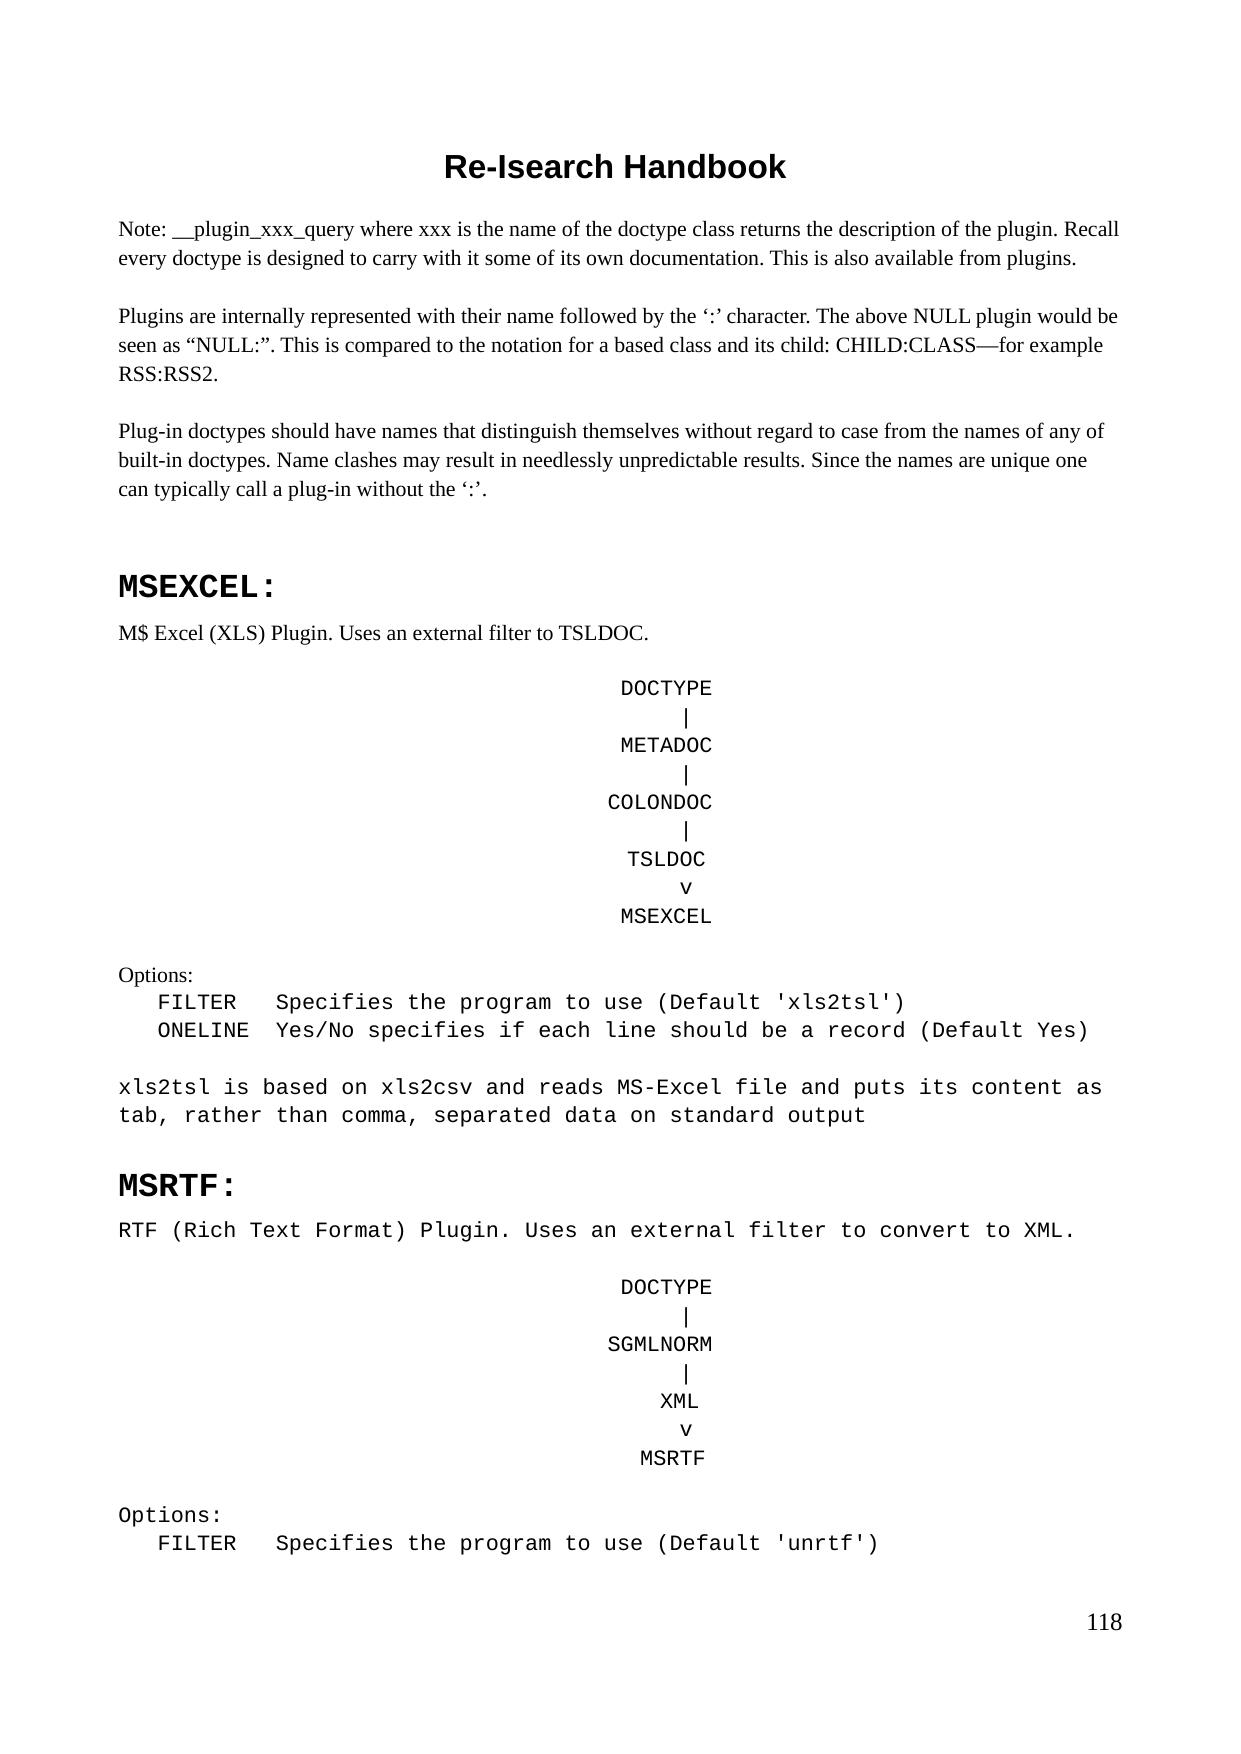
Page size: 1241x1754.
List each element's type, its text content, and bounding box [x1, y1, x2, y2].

text | [118, 819, 1122, 844]
text ONELINE Yes/No specifies if each line should be a record (Default Yes) [118, 1019, 1122, 1044]
text | [118, 706, 1122, 731]
text FILTER Specifies the program to use (Default 'unrtf') [118, 1532, 1122, 1557]
text v [118, 876, 1122, 901]
text DOCTYPE [118, 1276, 1122, 1301]
text Note: __plugin_xxx_query where xxx is the name of the doctype class returns the description of the plugin. Recall every doctype is designed to carry with it some of its own documentation. This is also available from plugins. [118, 216, 1122, 270]
text FILTER Specifies the program to use (Default 'xls2tsl') [118, 991, 1122, 1016]
text Options: [118, 1504, 1122, 1529]
text XML [118, 1390, 1122, 1415]
text TSLDOC [118, 848, 1122, 873]
text | [118, 763, 1122, 787]
text SGMLNORM [118, 1333, 1122, 1358]
text MSRTF [118, 1447, 1122, 1472]
text | [118, 1305, 1122, 1330]
text COLONDOC [118, 791, 1122, 816]
text v [118, 1419, 1122, 1443]
subtitle MSEXCEL: [118, 569, 1122, 607]
text | [118, 1362, 1122, 1387]
subtitle MSRTF: [118, 1169, 1122, 1207]
text Options: [118, 962, 1122, 987]
text DOCTYPE [118, 677, 1122, 702]
text METADOC [118, 734, 1122, 759]
text RTF (Rich Text Format) Plugin. Uses an external filter to convert to XML. [118, 1219, 1122, 1244]
text Plugins are internally represented with their name followed by the ‘:’ character. The above NULL plugin would be seen as “NULL:”. This is compared to the notation for a based class and its child: CHILD:CLASS—for example RSS:RSS2. [118, 303, 1122, 386]
text xls2tsl is based on xls2csv and reads MS-Excel file and puts its content as tab, rather than comma, separated data on standard output [118, 1076, 1122, 1129]
text MSEXCEL [118, 905, 1122, 930]
text Plug-in doctypes should have names that distinguish themselves without regard to case from the names of any of built-in doctypes. Name clashes may result in needlessly unpredictable results. Since the names are unique one can typically call a plug-in without the ‘:’. [118, 418, 1122, 501]
text M$ Excel (XLS) Plugin. Uses an external filter to TSLDOC. [118, 620, 1122, 645]
